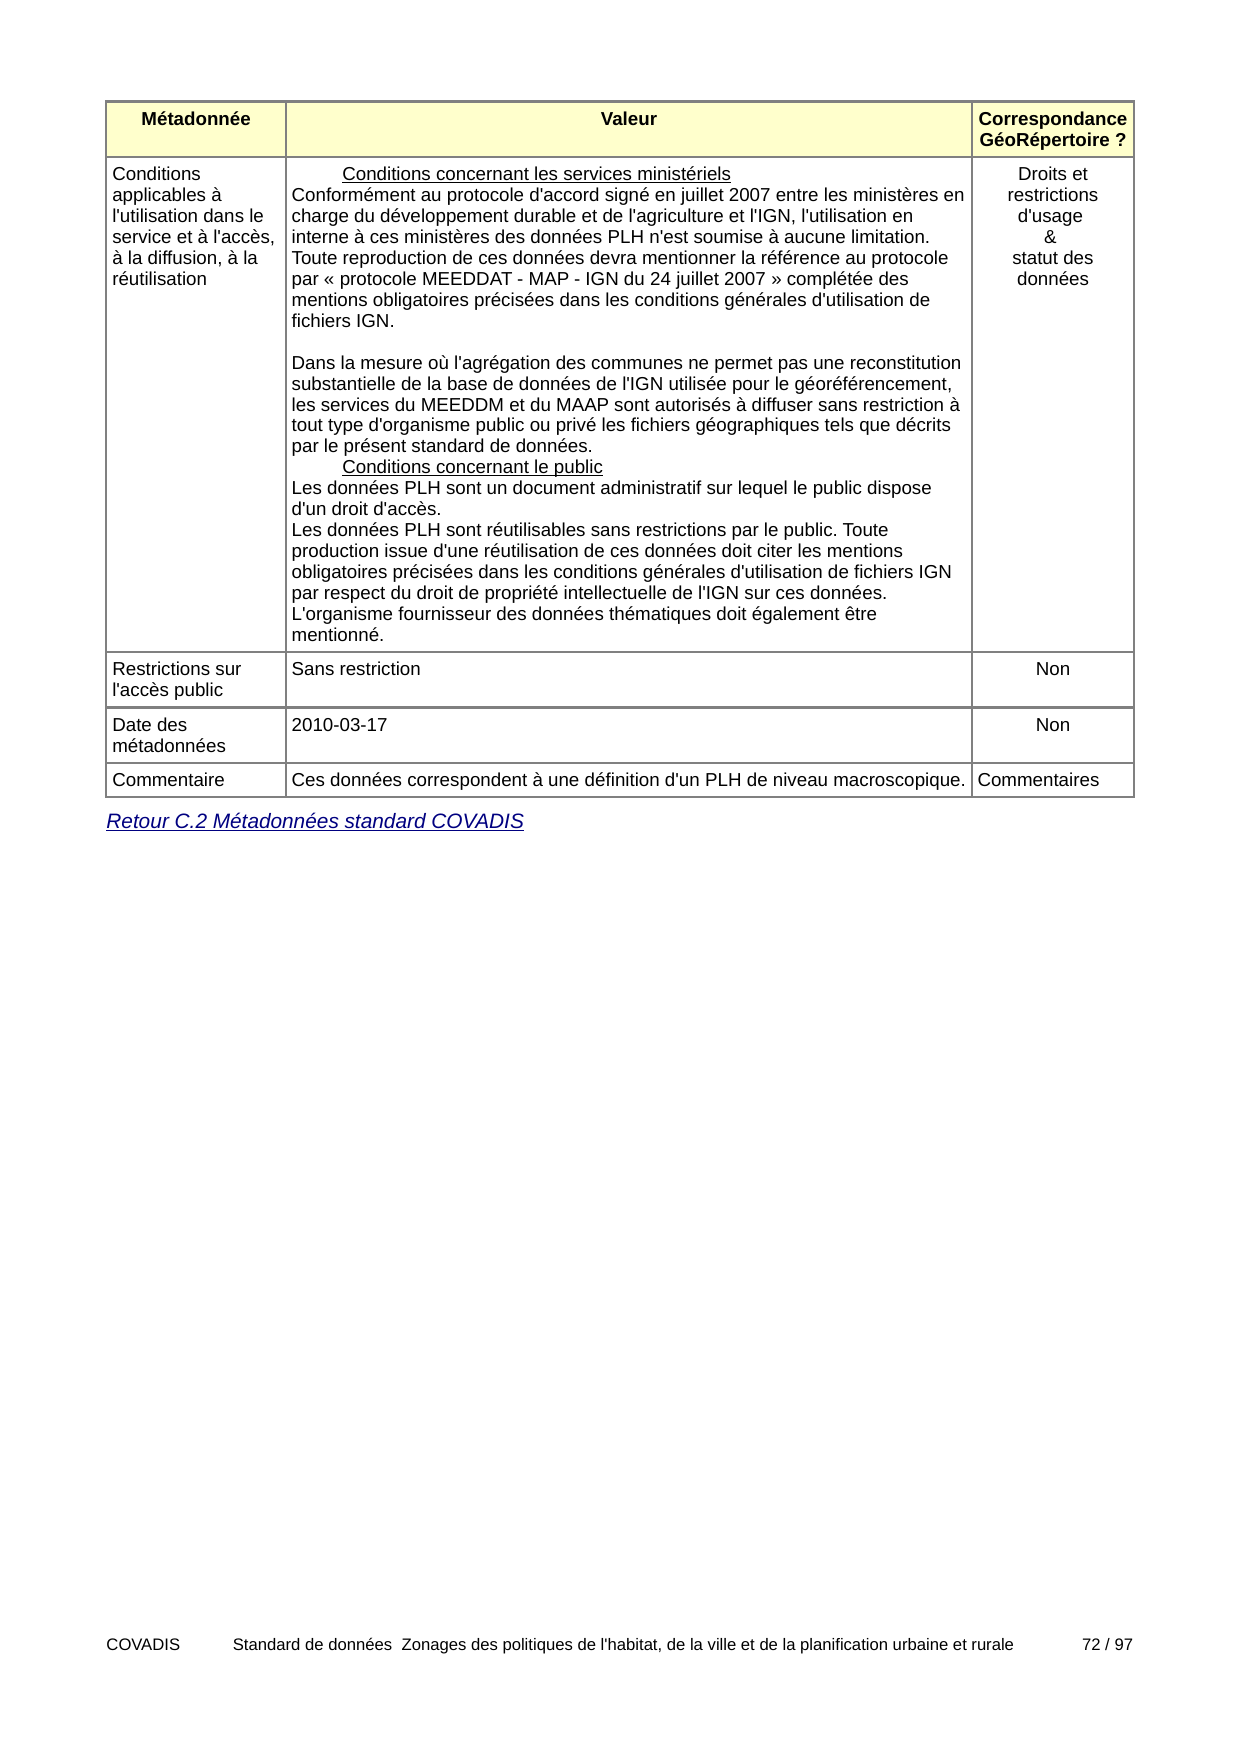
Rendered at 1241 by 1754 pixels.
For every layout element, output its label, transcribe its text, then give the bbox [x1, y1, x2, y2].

table_cell Droits et restrictions d'usage & statut des données [973, 158, 1133, 651]
text Retour C.2 Métadonnées standard COVADIS [106, 810, 1134, 833]
table_header Métadonnée [107, 103, 285, 156]
table_cell Restrictions sur l'accès public [107, 653, 285, 706]
table_cell Conditions concernant les services ministériels Conformément au protocole d'accord signé en juillet 2007 entre les ministères en charge du développement durable et de l'agriculture et l'IGN, l'utilisation en interne à ces ministères des données PLH n'est soumise à aucune limitation. Toute reproduction de ces données devra mentionner la référence au protocole par « protocole MEEDDAT - MAP - IGN du 24 juillet 2007 » complétée des mentions obligatoires précisées dans les conditions générales d'utilisation de fichiers IGN. Dans la mesure où l'agrégation des communes ne permet pas une reconstitution substantielle de la base de données de l'IGN utilisée pour le géoréférencement, les services du MEEDDM et du MAAP sont autorisés à diffuser sans restriction à tout type d'organisme public ou privé les fichiers géographiques tels que décrits par le présent standard de données. Conditions concernant le public Les données PLH sont un document administratif sur lequel le public dispose d'un droit d'accès. Les données PLH sont réutilisables sans restrictions par le public. Toute production issue d'une réutilisation de ces données doit citer les mentions obligatoires précisées dans les conditions générales d'utilisation de fichiers IGN par respect du droit de propriété intellectuelle de l'IGN sur ces données. L'organisme fournisseur des données thématiques doit également être mentionné. [287, 158, 971, 651]
table_cell Commentaires [973, 764, 1133, 796]
table_cell Non [973, 653, 1133, 706]
table_cell Conditions applicables à l'utilisation dans le service et à l'accès, à la diffusion, à la réutilisation [107, 158, 285, 651]
table_cell Non [973, 709, 1133, 762]
table_cell Commentaire [107, 764, 285, 796]
table_header Valeur [287, 103, 971, 156]
table_header Correspondance GéoRépertoire ? [973, 103, 1133, 156]
table_cell Ces données correspondent à une définition d'un PLH de niveau macroscopique. [287, 764, 971, 796]
table_cell 2010-03-17 [287, 709, 971, 762]
table_cell Sans restriction [287, 653, 971, 706]
table_cell Date des métadonnées [107, 709, 285, 762]
